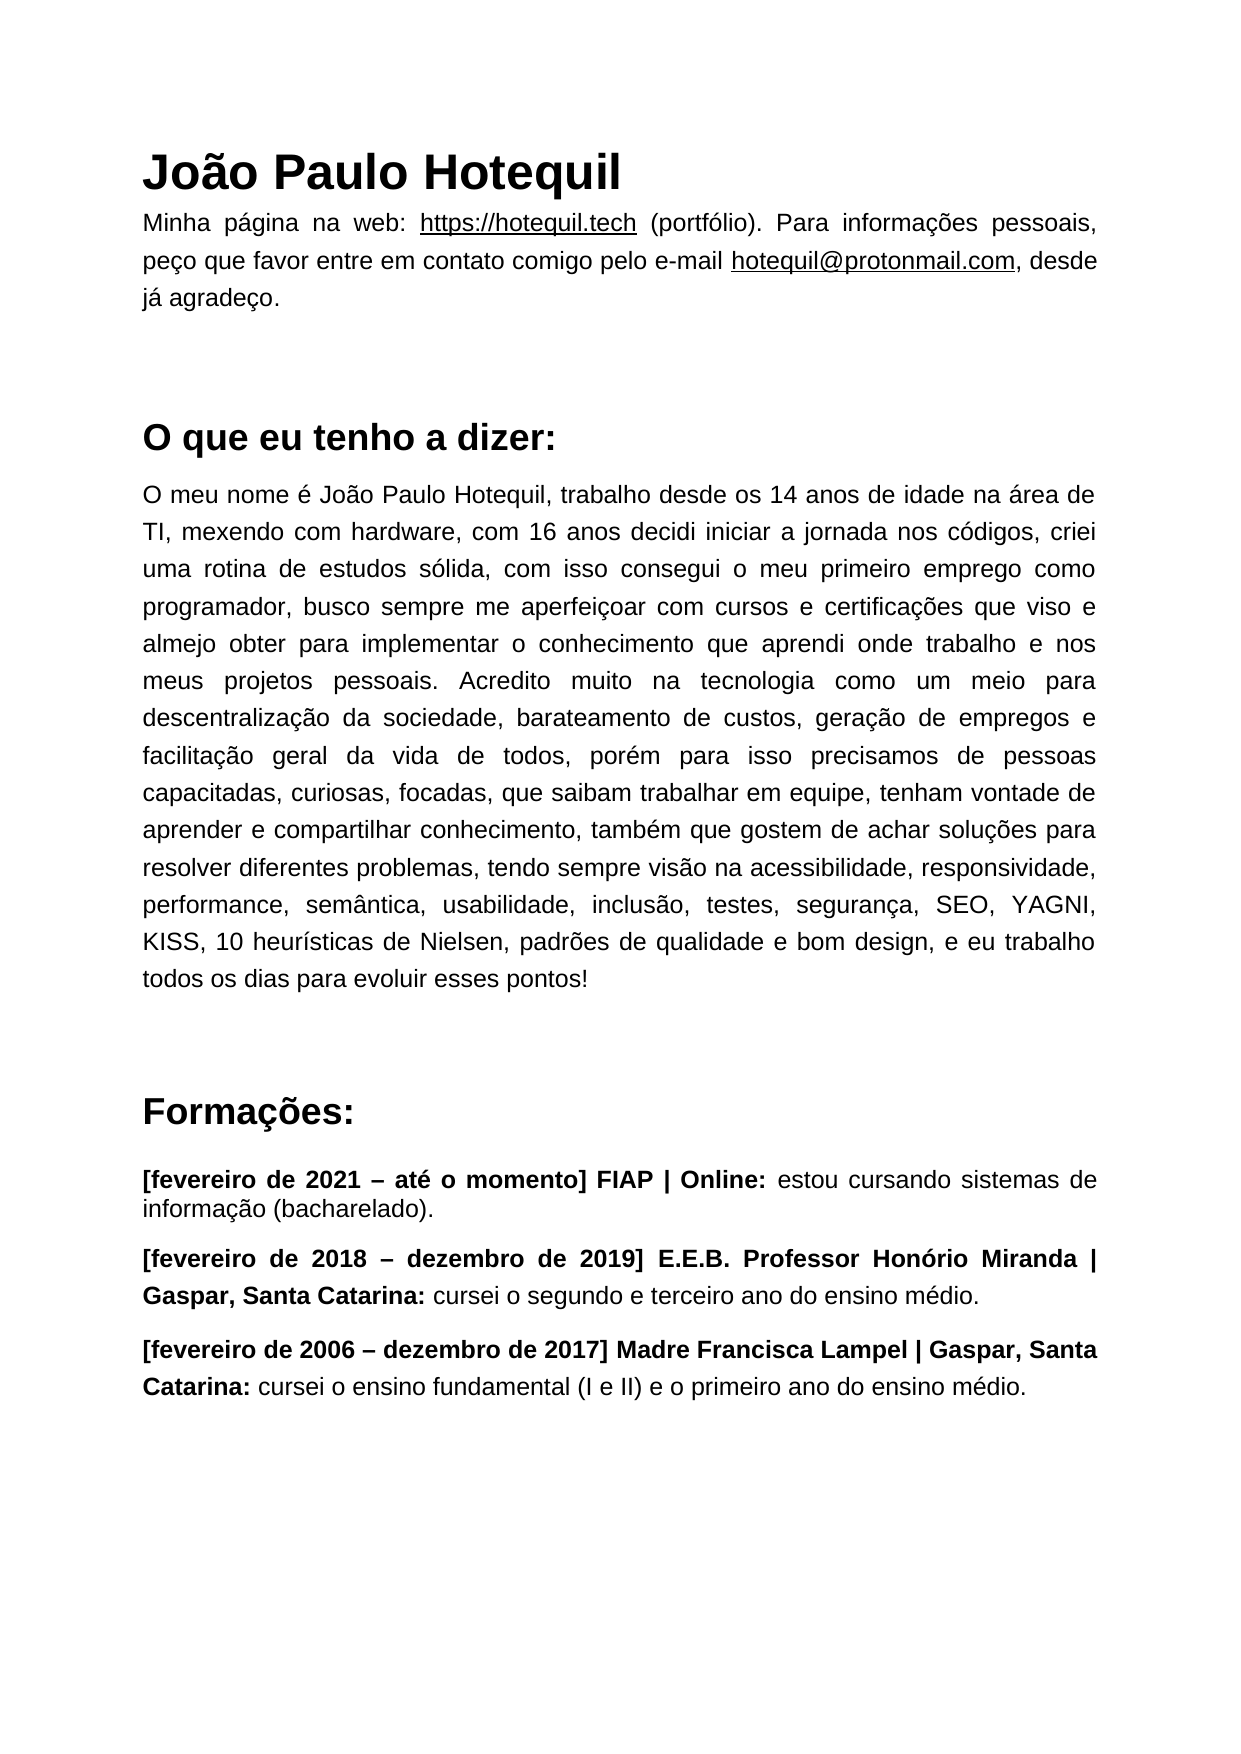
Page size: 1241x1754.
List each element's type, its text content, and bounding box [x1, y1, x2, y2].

subtitle Formações: [142, 1089, 1098, 1132]
subtitle [fevereiro de 2021 – até o momento] FIAP | Online: estou cursando sistemas de informação (bacharelado). [142, 1165, 1098, 1223]
subtitle O que eu tenho a dizer: [142, 416, 1098, 459]
subtitle Minha página na web: https://hotequil.tech (portfólio). Para informações pessoais, peço que favor entre em contato comigo pelo e-mail hotequil@protonmail.com, desde já agradeço. [142, 208, 1098, 312]
text [fevereiro de 2018 – dezembro de 2019] E.E.B. Professor Honório Miranda | Gaspar, Santa Catarina: cursei o segundo e terceiro ano do ensino médio. [142, 1244, 1098, 1310]
text [fevereiro de 2006 – dezembro de 2017] Madre Francisca Lampel | Gaspar, Santa Catarina: cursei o ensino fundamental (I e II) e o primeiro ano do ensino médio. [142, 1335, 1098, 1401]
title João Paulo Hotequil [142, 142, 1098, 200]
text O meu nome é João Paulo Hotequil, trabalho desde os 14 anos de idade na área de TI, mexendo com hardware, com 16 anos decidi iniciar a jornada nos códigos, criei uma rotina de estudos sólida, com isso consegui o meu primeiro emprego como programador, busco sempre me aperfeiçoar com cursos e certificações que viso e almejo obter para implementar o conhecimento que aprendi onde trabalho e nos meus projetos pessoais. Acredito muito na tecnologia como um meio para descentralização da sociedade, barateamento de custos, geração de empregos e facilitação geral da vida de todos, porém para isso precisamos de pessoas capacitadas, curiosas, focadas, que saibam trabalhar em equipe, tenham vontade de aprender e compartilhar conhecimento, também que gostem de achar soluções para resolver diferentes problemas, tendo sempre visão na acessibilidade, responsividade, performance, semântica, usabilidade, inclusão, testes, segurança, SEO, YAGNI, KISS, 10 heurísticas de Nielsen, padrões de qualidade e bom design, e eu trabalho todos os dias para evoluir esses pontos! [142, 479, 1098, 993]
